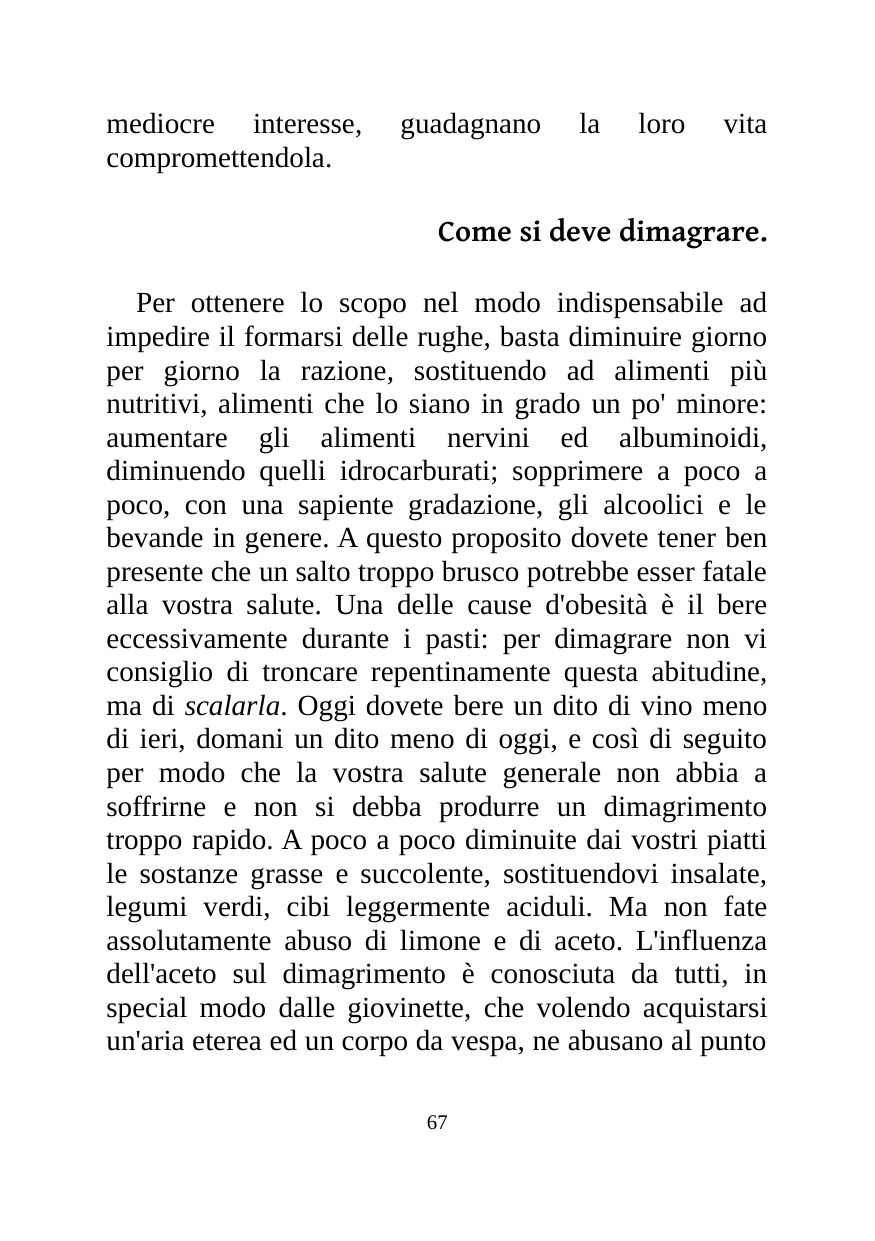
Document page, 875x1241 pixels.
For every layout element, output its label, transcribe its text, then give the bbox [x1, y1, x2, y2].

text Per ottenere lo scopo nel modo indispensabile ad impedire il formarsi delle rughe, basta diminuire giorno per giorno la razione, sostituendo ad alimenti più nutritivi, alimenti che lo siano in grado un po' minore: aumentare gli alimenti nervini ed albuminoidi, diminuendo quelli idrocarburati; sopprimere a poco a poco, con una sapiente gradazione, gli alcoolici e le bevande in genere. A questo proposito dovete tener ben presente che un salto troppo brusco potrebbe esser fatale alla vostra salute. Una delle cause d'obesità è il bere eccessivamente durante i pasti: per dimagrare non vi consiglio di troncare repentinamente questa abitudine, ma di scalarla. Oggi dovete bere un dito di vino meno di ieri, domani un dito meno di oggi, e così di seguito per modo che la vostra salute generale non abbia a soffrirne e non si debba produrre un dimagrimento troppo rapido. A poco a poco diminuite dai vostri piatti le sostanze grasse e succolente, sostituendovi insalate, legumi verdi, cibi leggermente aciduli. Ma non fate assolutamente abuso di limone e di aceto. L'influenza dell'aceto sul dimagrimento è conosciuta da tutti, in special modo dalle giovinette, che volendo acquistarsi un'aria eterea ed un corpo da vespa, ne abusano al punto [106, 286, 768, 1057]
subtitle Come si deve dimagrare. [106, 215, 768, 250]
text mediocre interesse, guadagnano la loro vita compromettendola. [106, 106, 768, 173]
